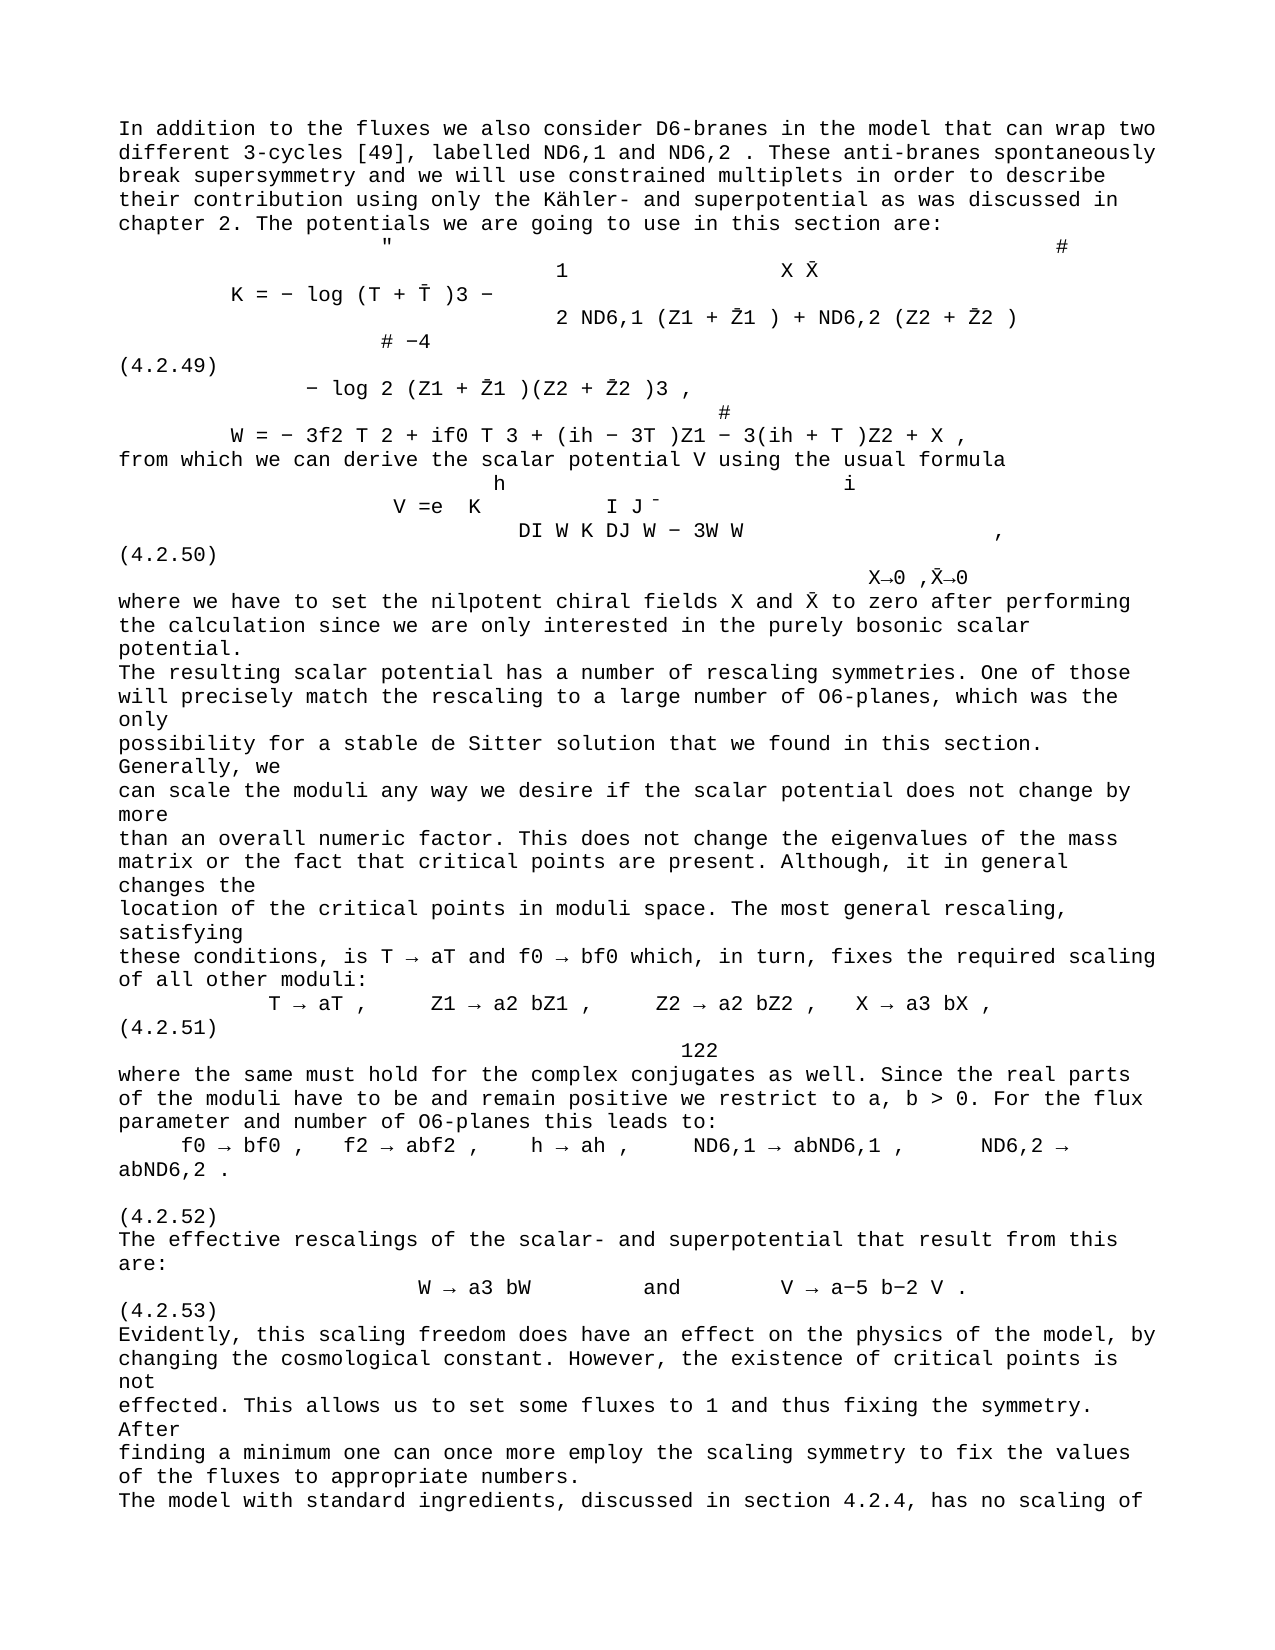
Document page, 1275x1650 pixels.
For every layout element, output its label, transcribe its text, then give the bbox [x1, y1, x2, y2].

text possibility for a stable de Sitter solution that we found in this section. Generally, we [118, 733, 1157, 780]
text h i [118, 473, 1157, 496]
text Evidently, this scaling freedom does have an effect on the physics of the model, by [118, 1324, 1157, 1348]
text 2 ND6,1 (Z1 + Z̄1 ) + ND6,2 (Z2 + Z̄2 ) [118, 307, 1157, 331]
text # −4 (4.2.49) [118, 331, 1157, 378]
text where we have to set the nilpotent chiral fields X and X̄ to zero after performing [118, 591, 1157, 615]
text than an overall numeric factor. This does not change the eigenvalues of the mass [118, 827, 1157, 851]
text " # [118, 236, 1157, 260]
text parameter and number of O6-planes this leads to: [118, 1111, 1157, 1135]
text location of the critical points in moduli space. The most general rescaling, satisfying [118, 898, 1157, 946]
text 1 X X̄ [118, 260, 1157, 284]
text break supersymmetry and we will use constrained multiplets in order to describe [118, 165, 1157, 189]
text K = − log (T + T̄ )3 − [118, 284, 1157, 307]
text DI W K DJ W − 3W W , (4.2.50) [118, 520, 1157, 567]
text X→0 ,X̄→0 [118, 567, 1157, 591]
text chapter 2. The potentials we are going to use in this section are: [118, 213, 1157, 236]
text from which we can derive the scalar potential V using the usual formula [118, 449, 1157, 473]
text these conditions, is T → aT and f0 → bf0 which, in turn, fixes the required scaling [118, 946, 1157, 969]
text T → aT , Z1 → a2 bZ1 , Z2 → a2 bZ2 , X → a3 bX , (4.2.51) [118, 993, 1157, 1040]
text where the same must hold for the complex conjugates as well. Since the real parts [118, 1064, 1157, 1088]
text The effective rescalings of the scalar- and superpotential that result from this are: [118, 1229, 1157, 1277]
text # [118, 402, 1157, 426]
text The model with standard ingredients, discussed in section 4.2.4, has no scaling of [118, 1489, 1157, 1513]
text of all other moduli: [118, 969, 1157, 993]
text changing the cosmological constant. However, the existence of critical points is not [118, 1348, 1157, 1395]
text V =e K I J ̄ [118, 496, 1157, 520]
text 122 [118, 1040, 1157, 1064]
text (4.2.52) [118, 1182, 1157, 1229]
text their contribution using only the Kähler- and superpotential as was discussed in [118, 189, 1157, 213]
text effected. This allows us to set some fluxes to 1 and thus fixing the symmetry. After [118, 1395, 1157, 1442]
text − log 2 (Z1 + Z̄1 )(Z2 + Z̄2 )3 , [118, 378, 1157, 402]
text finding a minimum one can once more employ the scaling symmetry to fix the values [118, 1442, 1157, 1466]
text will precisely match the rescaling to a large number of O6-planes, which was the only [118, 686, 1157, 733]
text matrix or the fact that critical points are present. Although, it in general changes the [118, 851, 1157, 898]
text different 3-cycles [49], labelled ND6,1 and ND6,2 . These anti-branes spontaneously [118, 142, 1157, 165]
text W = − 3f2 T 2 + if0 T 3 + (ih − 3T )Z1 − 3(ih + T )Z2 + X , [118, 426, 1157, 449]
text can scale the moduli any way we desire if the scalar potential does not change by more [118, 780, 1157, 827]
text of the fluxes to appropriate numbers. [118, 1466, 1157, 1489]
text W → a3 bW and V → a−5 b−2 V . (4.2.53) [118, 1277, 1157, 1324]
text f0 → bf0 , f2 → abf2 , h → ah , ND6,1 → abND6,1 , ND6,2 → abND6,2 . [118, 1135, 1157, 1182]
text the calculation since we are only interested in the purely bosonic scalar potential. [118, 615, 1157, 662]
text of the moduli have to be and remain positive we restrict to a, b > 0. For the flux [118, 1088, 1157, 1111]
text The resulting scalar potential has a number of rescaling symmetries. One of those [118, 662, 1157, 686]
text In addition to the fluxes we also consider D6-branes in the model that can wrap two [118, 118, 1157, 142]
